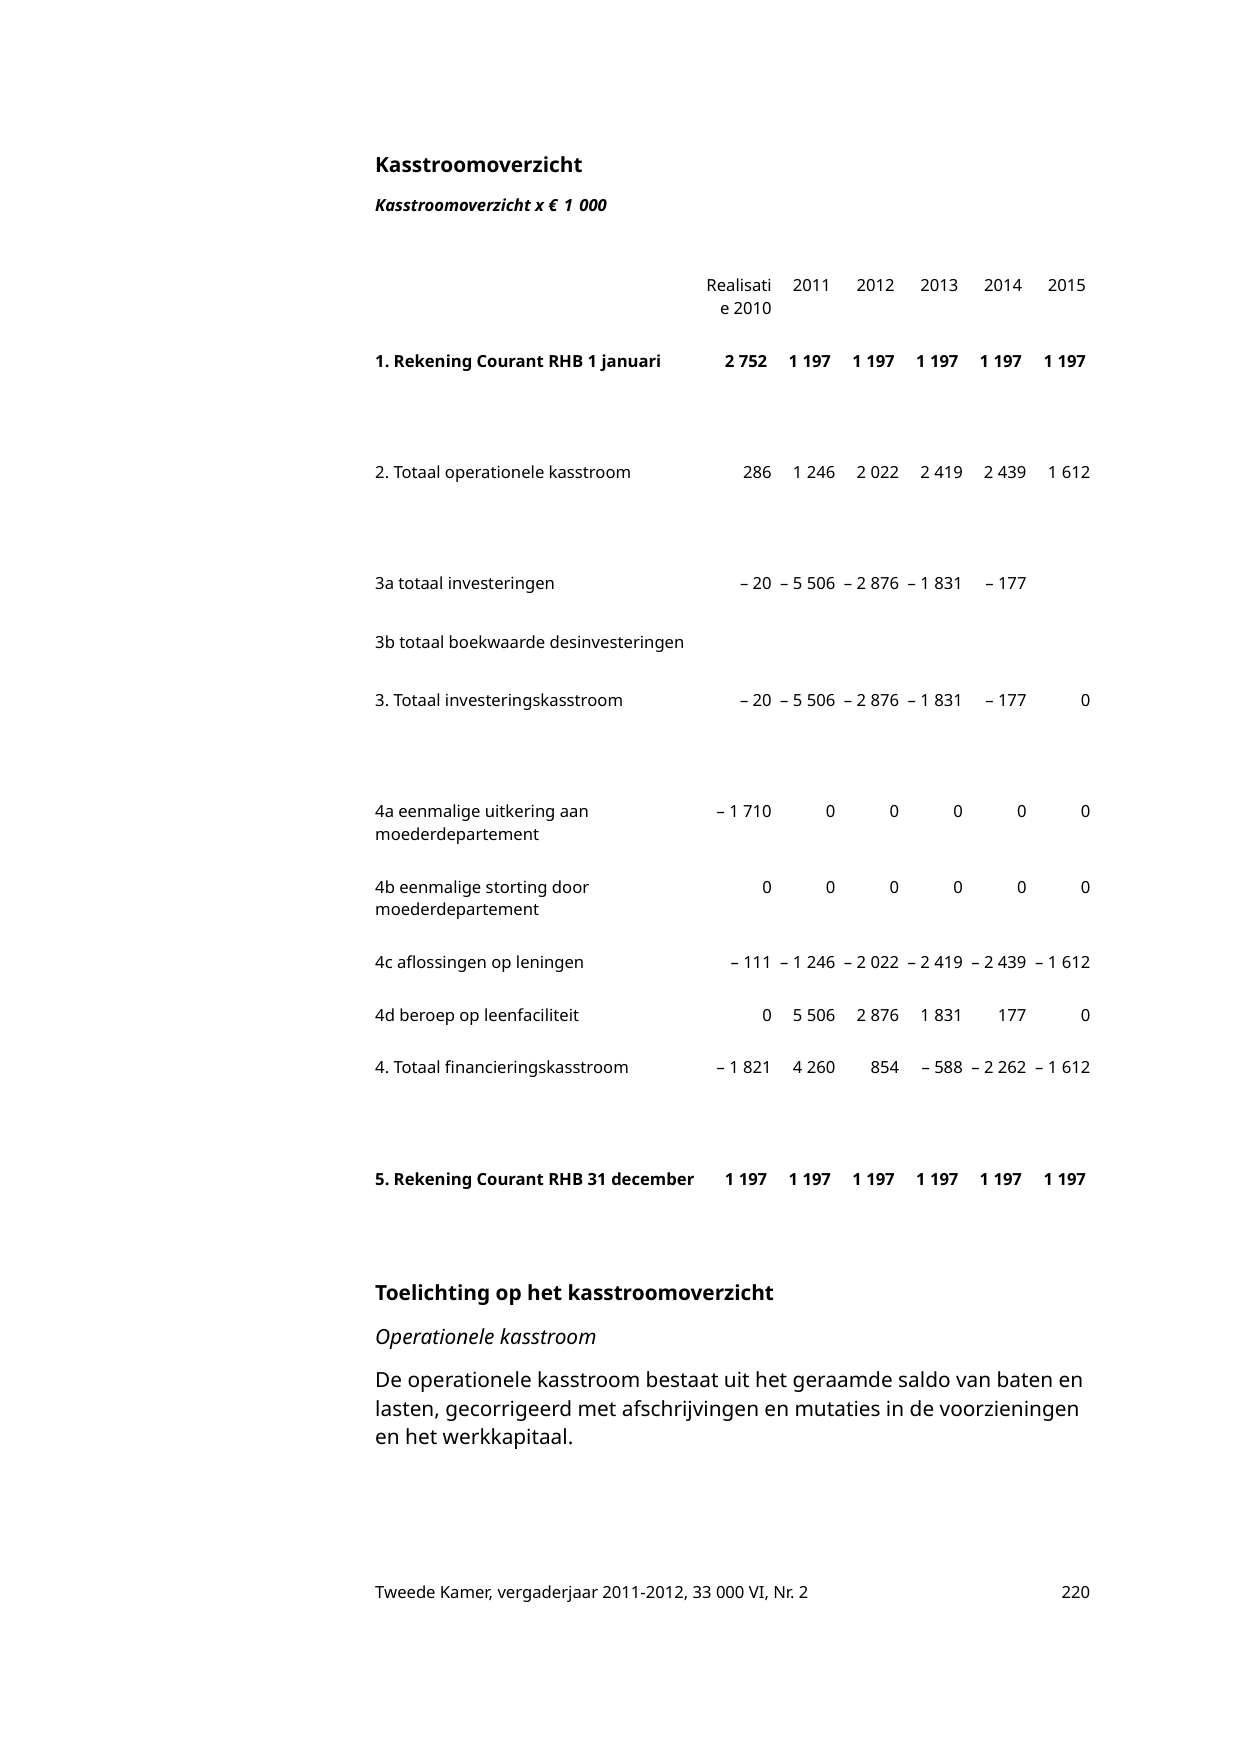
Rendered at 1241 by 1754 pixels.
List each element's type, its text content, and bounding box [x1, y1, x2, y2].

table_cell 1 197 [771, 350, 835, 402]
table_cell [835, 630, 899, 689]
table_cell [375, 741, 701, 800]
table_cell [835, 1109, 899, 1167]
table_cell 2 876 [835, 1003, 899, 1056]
table_cell 0 [963, 875, 1026, 951]
table_cell 3b totaal boekwaarde desinvesteringen [375, 630, 701, 689]
table_cell – 2 439 [963, 951, 1026, 1003]
table_cell [899, 513, 963, 572]
table_header Realisatie 2010 [701, 274, 771, 349]
table_cell 1 197 [835, 1167, 899, 1220]
table_cell 1 197 [1026, 350, 1090, 402]
table_cell 0 [835, 800, 899, 875]
table_cell [771, 741, 835, 800]
table_cell – 5 506 [771, 689, 835, 741]
table_cell – 1 246 [771, 951, 835, 1003]
table_cell – 2 876 [835, 689, 899, 741]
table_cell [899, 402, 963, 461]
table_cell 1 197 [701, 1167, 771, 1220]
table_cell [899, 1109, 963, 1167]
table_cell [701, 741, 771, 800]
table_cell [771, 513, 835, 572]
table_cell – 1 710 [701, 800, 771, 875]
table_cell 4. Totaal financieringskasstroom [375, 1056, 701, 1109]
table_cell [375, 1109, 701, 1167]
table_cell 0 [771, 875, 835, 951]
table_header 2013 [899, 274, 963, 349]
table_cell 1. Rekening Courant RHB 1 januari [375, 350, 701, 402]
table_cell [375, 402, 701, 461]
table_cell [899, 741, 963, 800]
table_header 2014 [963, 274, 1026, 349]
table_cell [771, 402, 835, 461]
table_cell 0 [1026, 800, 1090, 875]
table_cell 0 [963, 800, 1026, 875]
table_cell [1026, 402, 1090, 461]
table_cell 1 246 [771, 461, 835, 513]
table_cell – 20 [701, 572, 771, 630]
table_cell 3. Totaal investeringskasstroom [375, 689, 701, 741]
table_cell – 1 821 [701, 1056, 771, 1109]
table_cell 0 [1026, 1003, 1090, 1056]
table_cell 2 752 [701, 350, 771, 402]
table_cell – 588 [899, 1056, 963, 1109]
table_cell [1026, 741, 1090, 800]
table_cell 1 831 [899, 1003, 963, 1056]
table_cell – 177 [963, 689, 1026, 741]
table_cell – 1 831 [899, 689, 963, 741]
table_cell 4d beroep op leenfaciliteit [375, 1003, 701, 1056]
text Kasstroomoverzicht x € 1 000 [375, 193, 1090, 216]
table_cell – 2 419 [899, 951, 963, 1003]
table_cell 1 197 [963, 350, 1026, 402]
text Kasstroomoverzicht [375, 150, 1090, 178]
table_cell – 2 262 [963, 1056, 1026, 1109]
table_cell [701, 1109, 771, 1167]
table_cell – 1 612 [1026, 951, 1090, 1003]
table_cell 0 [1026, 875, 1090, 951]
table_cell – 5 506 [771, 572, 835, 630]
table_cell 1 197 [899, 350, 963, 402]
table_cell [963, 1109, 1026, 1167]
table_cell [375, 513, 701, 572]
table_cell [701, 402, 771, 461]
table_cell 0 [899, 875, 963, 951]
table_cell 5 506 [771, 1003, 835, 1056]
table_cell 0 [835, 875, 899, 951]
table_header [375, 274, 701, 349]
table_cell 5. Rekening Courant RHB 31 december [375, 1167, 701, 1220]
table_cell [771, 1109, 835, 1167]
table_cell [963, 741, 1026, 800]
table_cell [835, 513, 899, 572]
table_header 2015 [1026, 274, 1090, 349]
table_cell [771, 630, 835, 689]
table_cell 3a totaal investeringen [375, 572, 701, 630]
table_cell [835, 741, 899, 800]
table_cell [963, 402, 1026, 461]
table_cell – 1 831 [899, 572, 963, 630]
text De operationele kasstroom bestaat uit het geraamde saldo van baten en lasten, gecorrigeerd met afschrijvingen en mutaties in de voorzieningen en het werkkapitaal. [375, 1365, 1090, 1451]
table_cell 4a eenmalige uitkering aan moederdepartement [375, 800, 701, 875]
table_cell 1 612 [1026, 461, 1090, 513]
table_cell – 20 [701, 689, 771, 741]
table_cell 2 439 [963, 461, 1026, 513]
table_cell – 1 612 [1026, 1056, 1090, 1109]
table_cell 2. Totaal operationele kasstroom [375, 461, 701, 513]
table_cell [963, 630, 1026, 689]
table_cell [899, 630, 963, 689]
table_cell [963, 513, 1026, 572]
table_cell 854 [835, 1056, 899, 1109]
table_cell 0 [899, 800, 963, 875]
table_cell – 177 [963, 572, 1026, 630]
table_cell [1026, 1109, 1090, 1167]
table_cell 177 [963, 1003, 1026, 1056]
table_cell 1 197 [899, 1167, 963, 1220]
table_cell [701, 630, 771, 689]
table_cell 0 [771, 800, 835, 875]
table_cell [835, 402, 899, 461]
table_cell 1 197 [835, 350, 899, 402]
table_cell 2 419 [899, 461, 963, 513]
table_cell 0 [701, 1003, 771, 1056]
table_cell [701, 513, 771, 572]
table_header 2012 [835, 274, 899, 349]
table_cell 0 [1026, 689, 1090, 741]
table_cell 2 022 [835, 461, 899, 513]
table_cell [1026, 513, 1090, 572]
table_cell 0 [701, 875, 771, 951]
table_cell – 111 [701, 951, 771, 1003]
table_cell 1 197 [963, 1167, 1026, 1220]
table_cell 4b eenmalige storting door moederdepartement [375, 875, 701, 951]
table_cell 4 260 [771, 1056, 835, 1109]
table_cell 1 197 [771, 1167, 835, 1220]
table_cell [1026, 572, 1090, 630]
table_cell – 2 876 [835, 572, 899, 630]
table_header 2011 [771, 274, 835, 349]
text Operationele kasstroom [375, 1322, 1090, 1350]
table_cell 286 [701, 461, 771, 513]
text Toelichting op het kasstroomoverzicht [375, 1278, 1090, 1307]
table_cell 1 197 [1026, 1167, 1090, 1220]
table_cell – 2 022 [835, 951, 899, 1003]
table_cell 4c aflossingen op leningen [375, 951, 701, 1003]
table_cell [1026, 630, 1090, 689]
